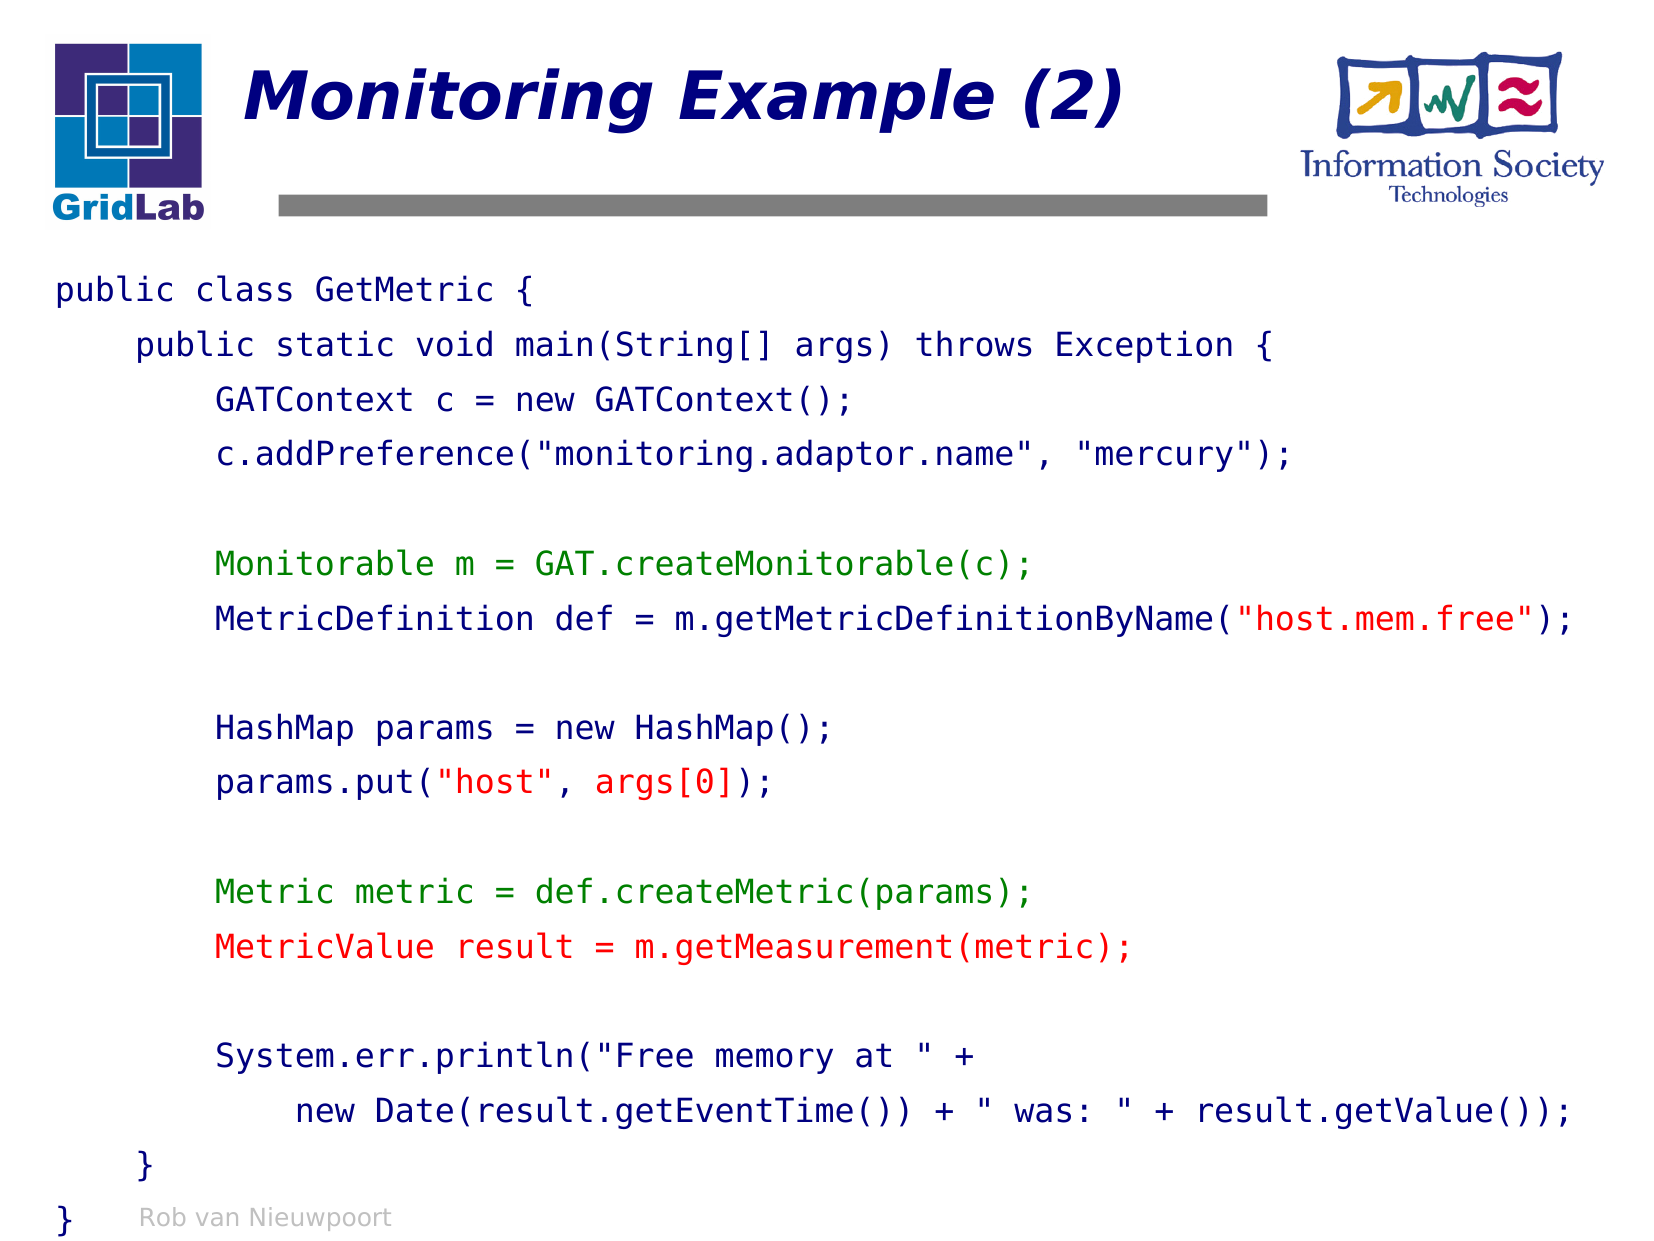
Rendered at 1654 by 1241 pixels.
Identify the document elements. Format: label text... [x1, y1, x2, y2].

title Monitoring Example (2) [243, 0, 1280, 187]
list public class GetMetric { public static void main(String[] args) throws Exception { GATContext c = new GATContext(); c.addPreference("monitoring.adaptor.name", "mercury"); Monitorable m = GAT.createMonitorable(c); MetricDefinition def = m.getMetricDefinitionByName("host.mem.free"); HashMap params = new HashMap(); params.put("host", args[0]); Metric metric = def.createMetric(params); MetricValue result = m.getMeasurement(metric); System.err.println("Free memory at " + new Date(result.getEventTime()) + " was: " + result.getValue()); } } [55, 268, 1599, 1241]
picture [45, 34, 211, 230]
picture [1293, 34, 1611, 214]
